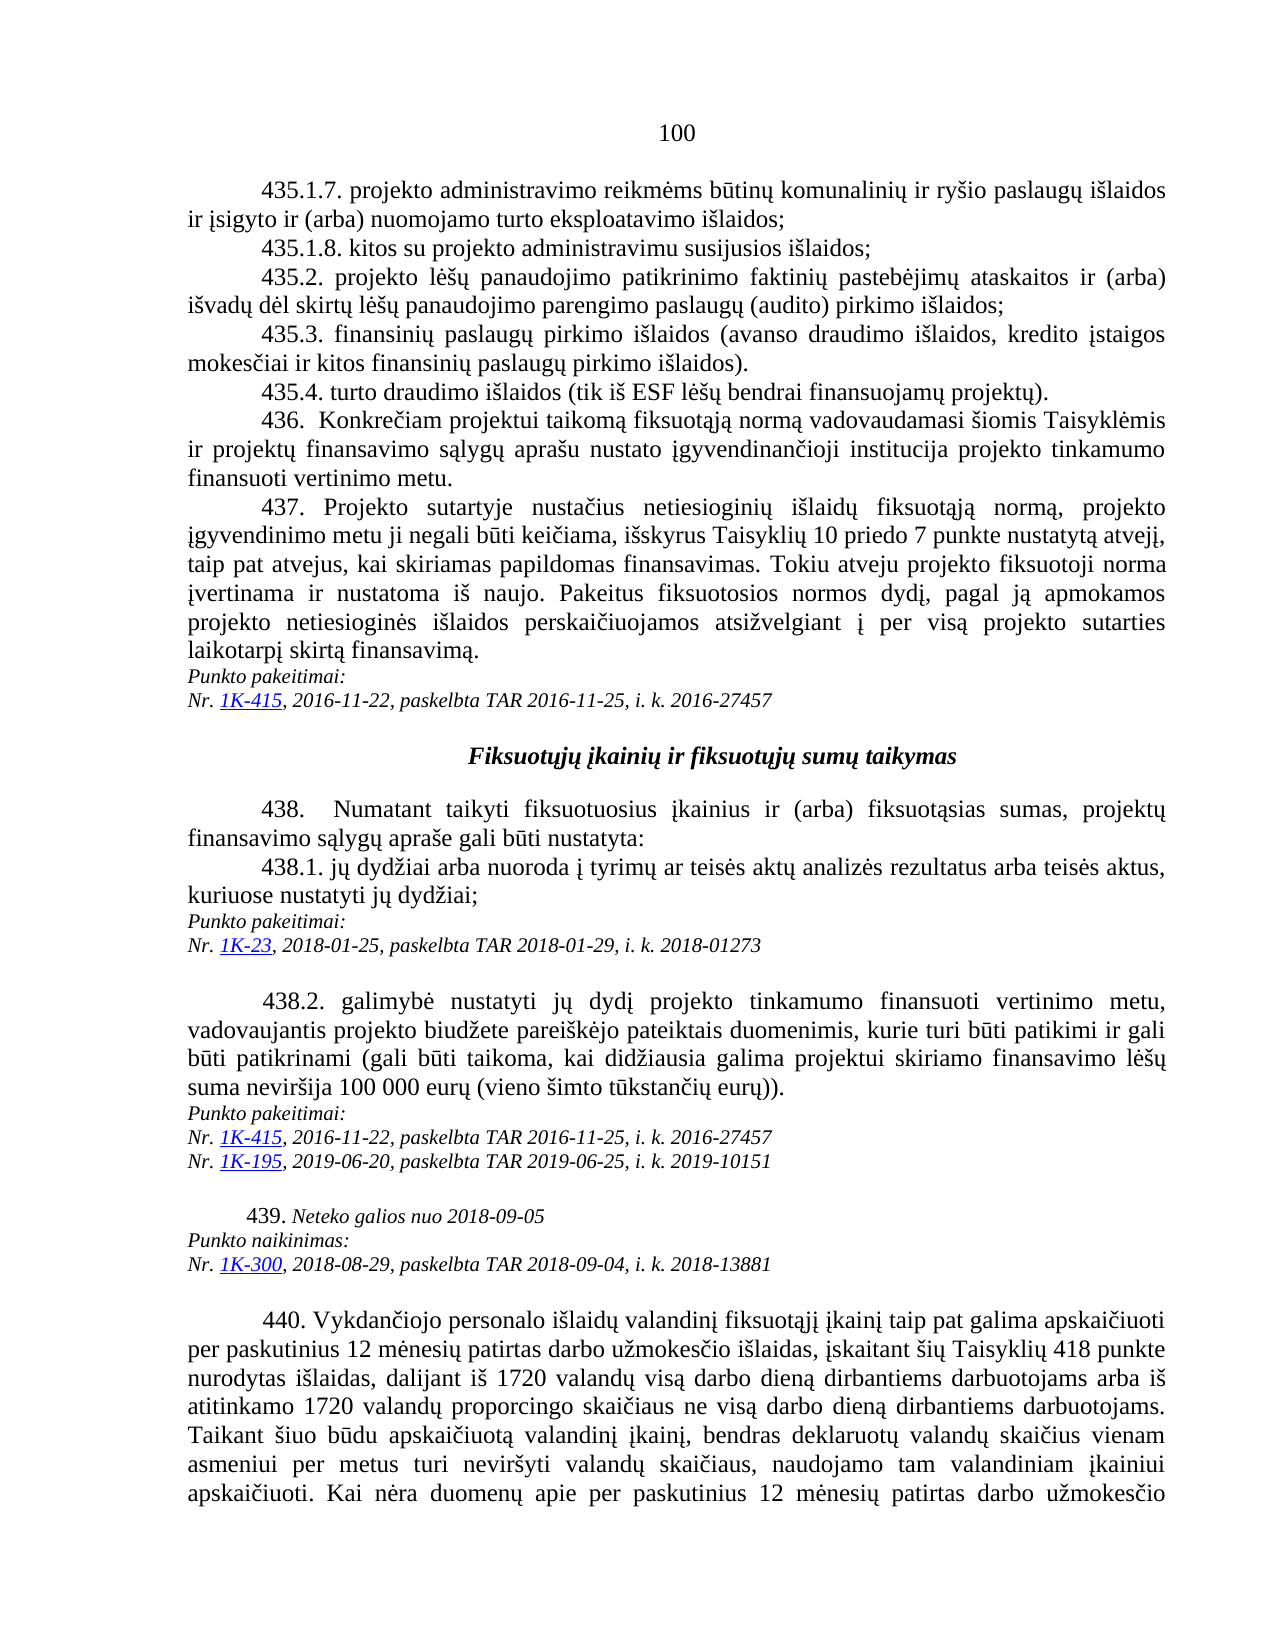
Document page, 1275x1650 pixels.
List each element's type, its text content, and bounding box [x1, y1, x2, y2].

subtitle Fiksuotųjų įkainių ir fiksuotųjų sumų taikymas [261, 741, 1167, 770]
text Nr. 1K-415, 2016-11-22, paskelbta TAR 2016-11-25, i. k. 2016-27457 [187, 1125, 1167, 1149]
text Nr. 1K-195, 2019-06-20, paskelbta TAR 2019-06-25, i. k. 2019-10151 [187, 1149, 1167, 1173]
text Punkto pakeitimai: [187, 1101, 1167, 1125]
text 438.1. jų dydžiai arba nuoroda į tyrimų ar teisės aktų analizės rezultatus arba teisės aktus, kuriuose nustatyti jų dydžiai; [187, 852, 1167, 909]
text 440. Vykdančiojo personalo išlaidų valandinį fiksuotąjį įkainį taip pat galima apskaičiuoti per paskutinius 12 mėnesių patirtas darbo užmokesčio išlaidas, įskaitant šių Taisyklių 418 punkte nurodytas išlaidas, dalijant iš 1720 valandų visą darbo dieną dirbantiems darbuotojams arba iš atitinkamo 1720 valandų proporcingo skaičiaus ne visą darbo dieną dirbantiems darbuotojams. Taikant šiuo būdu apskaičiuotą valandinį įkainį, bendras deklaruotų valandų skaičius vienam asmeniui per metus turi neviršyti valandų skaičiaus, naudojamo tam valandiniam įkainiui apskaičiuoti. Kai nėra duomenų apie per paskutinius 12 mėnesių patirtas darbo užmokesčio [187, 1305, 1167, 1506]
text Nr. 1K-23, 2018-01-25, paskelbta TAR 2018-01-29, i. k. 2018-01273 [187, 933, 1167, 957]
text 439. Neteko galios nuo 2018-09-05 [187, 1202, 1167, 1228]
text 438.2. galimybė nustatyti jų dydį projekto tinkamumo finansuoti vertinimo metu, vadovaujantis projekto biudžete pareiškėjo pateiktais duomenimis, kurie turi būti patikimi ir gali būti patikrinami (gali būti taikoma, kai didžiausia galima projektui skiriamo finansavimo lėšų suma neviršija 100 000 eurų (vieno šimto tūkstančių eurų)). [187, 986, 1167, 1101]
text 436. Konkrečiam projektui taikomą fiksuotąją normą vadovaudamasi šiomis Taisyklėmis ir projektų finansavimo sąlygų aprašu nustato įgyvendinančioji institucija projekto tinkamumo finansuoti vertinimo metu. [187, 406, 1167, 492]
text 435.1.7. projekto administravimo reikmėms būtinų komunalinių ir ryšio paslaugų išlaidos ir įsigyto ir (arba) nuomojamo turto eksploatavimo išlaidos; [187, 176, 1167, 233]
text Punkto naikinimas: [187, 1228, 1167, 1252]
text 435.1.8. kitos su projekto administravimu susijusios išlaidos; [187, 233, 1167, 262]
text 435.4. turto draudimo išlaidos (tik iš ESF lėšų bendrai finansuojamų projektų). [187, 377, 1167, 406]
text Punkto pakeitimai: [187, 664, 1167, 688]
text Nr. 1K-300, 2018-08-29, paskelbta TAR 2018-09-04, i. k. 2018-13881 [187, 1252, 1167, 1276]
text 438. Numatant taikyti fiksuotuosius įkainius ir (arba) fiksuotąsias sumas, projektų finansavimo sąlygų apraše gali būti nustatyta: [187, 794, 1167, 852]
text 435.3. finansinių paslaugų pirkimo išlaidos (avanso draudimo išlaidos, kredito įstaigos mokesčiai ir kitos finansinių paslaugų pirkimo išlaidos). [187, 319, 1167, 377]
text 437. Projekto sutartyje nustačius netiesioginių išlaidų fiksuotąją normą, projekto įgyvendinimo metu ji negali būti keičiama, išskyrus Taisyklių 10 priedo 7 punkte nustatytą atvejį, taip pat atvejus, kai skiriamas papildomas finansavimas. Tokiu atveju projekto fiksuotoji norma įvertinama ir nustatoma iš naujo. Pakeitus fiksuotosios normos dydį, pagal ją apmokamos projekto netiesioginės išlaidos perskaičiuojamos atsižvelgiant į per visą projekto sutarties laikotarpį skirtą finansavimą. [187, 492, 1167, 664]
text 435.2. projekto lėšų panaudojimo patikrinimo faktinių pastebėjimų ataskaitos ir (arba) išvadų dėl skirtų lėšų panaudojimo parengimo paslaugų (audito) pirkimo išlaidos; [187, 262, 1167, 319]
text Punkto pakeitimai: [187, 909, 1167, 933]
text Nr. 1K-415, 2016-11-22, paskelbta TAR 2016-11-25, i. k. 2016-27457 [187, 688, 1167, 712]
